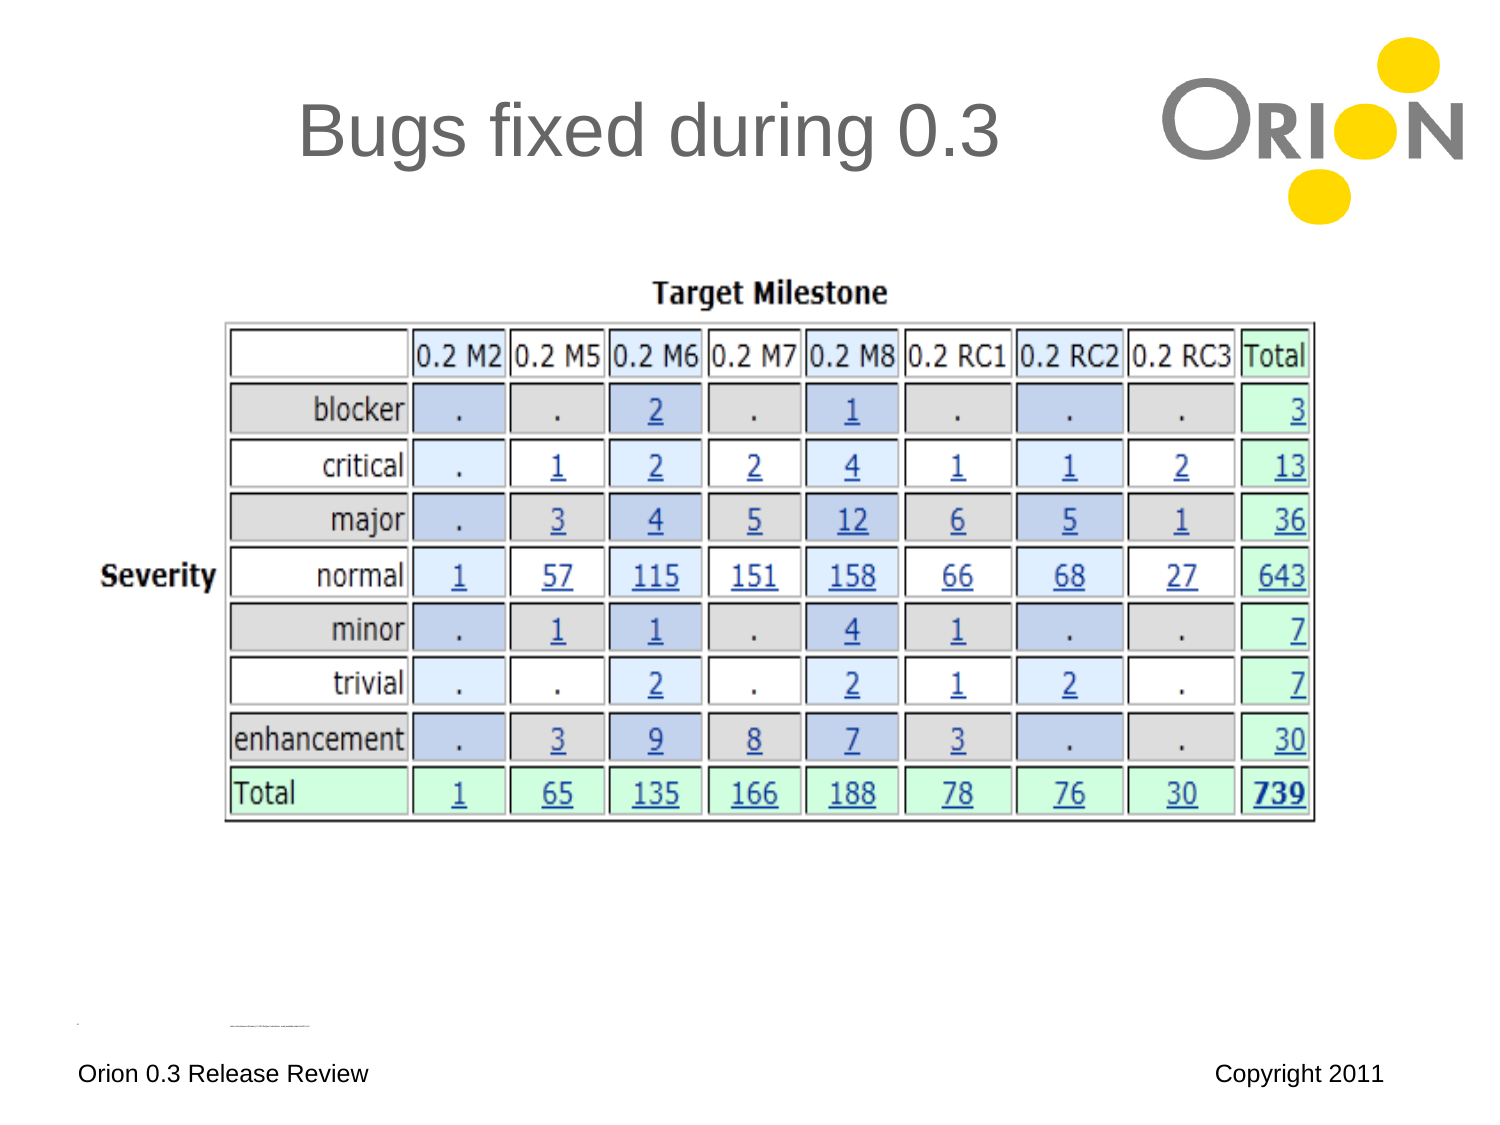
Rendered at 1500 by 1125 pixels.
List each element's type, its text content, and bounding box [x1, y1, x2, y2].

title Bugs fixed during 0.3 [99, 37, 1201, 226]
picture [1201, 37, 1463, 225]
picture [71, 262, 1351, 863]
